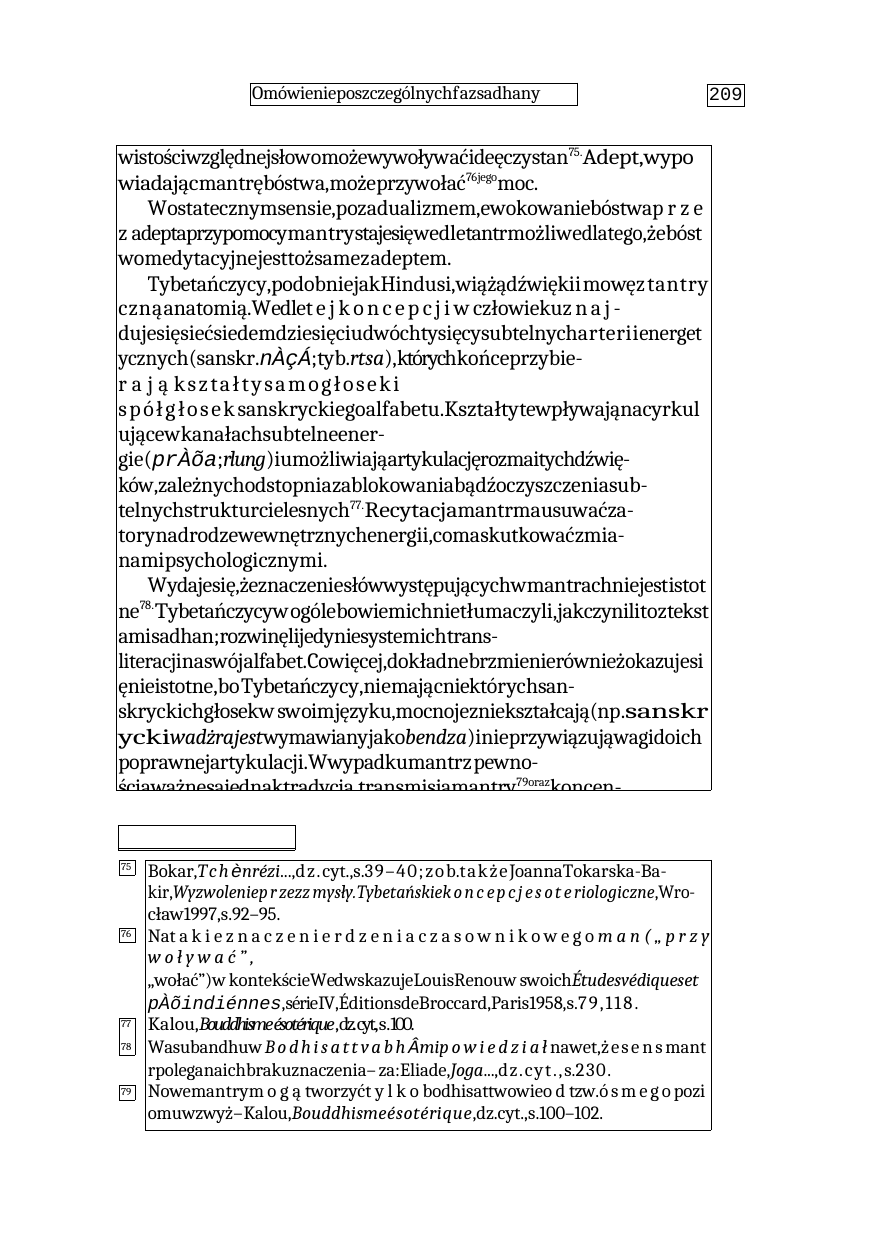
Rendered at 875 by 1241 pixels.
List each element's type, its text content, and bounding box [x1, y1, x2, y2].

text WasubandhuwBodhisattvabhÂmipowiedziałnawet,żesensmantrpoleganaichbrakuznaczenia–za:Eliade,Joga...,dz.cyt.,s.230. [148, 1036, 709, 1081]
text Kalou,Bouddhismeésotérique,dz.cyt.,s.100. [148, 1014, 711, 1035]
text Nowemantrymogątworzyćtylkobodhisattwowieodtzw.ósmegopoziomuwzwyż–Kalou,Bouddhismeésotérique,dz.cyt.,s.100–102. [148, 1081, 709, 1124]
text 75 [121, 861, 135, 873]
text Wostatecznymsensie,pozadualizmem,ewokowaniebóstwaprzezadeptaprzypomocymantrystajesięwedletantrmożliwedlatego,żebóstwomedytacyjnejesttożsamezadeptem. [118, 196, 709, 271]
text Natakieznaczenierdzeniaczasownikowegoman(„przywoływać”, [148, 925, 711, 968]
text Omówienieposzczególnychfazsadhany [252, 84, 577, 104]
text 76 [121, 929, 135, 941]
text Bokar,Tchènrézi...,dz.cyt.,s.39–40;zob.takżeJoannaTokarska-Ba-kir,Wyzwolenieprzezzmysły.Tybetańskiekoncepcjesoteriologiczne,Wro-cław1997,s.92–95. [148, 861, 709, 925]
text 209 [709, 85, 744, 106]
text 79 [121, 1086, 135, 1098]
text Wydajesię,żeznaczeniesłówwystępującychwmantrachniejestistotne78.Tybetańczycywogólebowiemichnietłumaczyli,jakczynilitoztekstamisadhan;rozwinęlijedyniesystemichtrans-literacjinaswójalfabet.Cowięcej,dokładnebrzmienierównieżokazujesięnieistotne,boTybetańczycy,niemającniektórychsan-skryckichgłosekwswoimjęzyku,mocnojezniekształcają(np.sanskryckiwadżrajestwymawianyjakobendza)inieprzywiązująwagidoichpoprawnejartykulacji.Wwypadkumantrzpewno-ściąważnesąjednaktradycja,transmisjamantry79orazkoncen- [118, 573, 709, 790]
text 78 [121, 1041, 135, 1053]
text „wołać”)wkontekścieWedwskazujeLouisRenouwswoichÉtudesvédiquesetpÀõindiénnes,sérieIV,ÉditionsdeBroccard,Paris1958,s.79,118. [148, 969, 709, 1014]
text wistościwzględnejsłowomożewywoływaćideęczystan75.Adept,wypowiadającmantrębóstwa,możeprzywołać76jegomoc. [118, 146, 708, 196]
text 77 [121, 1019, 135, 1031]
text Tybetańczycy,podobniejakHindusi,wiążądźwiękiimowęztantrycznąanatomią.Wedletejkoncepcjiwczłowiekuznaj-dujesięsiećsiedemdziesięciudwóchtysięcysubtelnycharteriienergetycznych(sanskr.nÀçÁ;tyb.rtsa),którychkońceprzybie-rająkształtysamogłoseki spółgłoseksanskryckiegoalfabetu.Kształtytewpływająnacyrkulującewkanałachsubtelneener-gie(prÀõa;rlung)iumożliwiająartykulacjęrozmaitychdźwię-ków,zależnychodstopniazablokowaniabądźoczyszczeniasub-telnychstrukturcielesnych77.Recytacjamantrmausuwaćza-torynadrodzewewnętrznychenergii,comaskutkowaćzmia-namipsychologicznymi. [118, 271, 709, 573]
